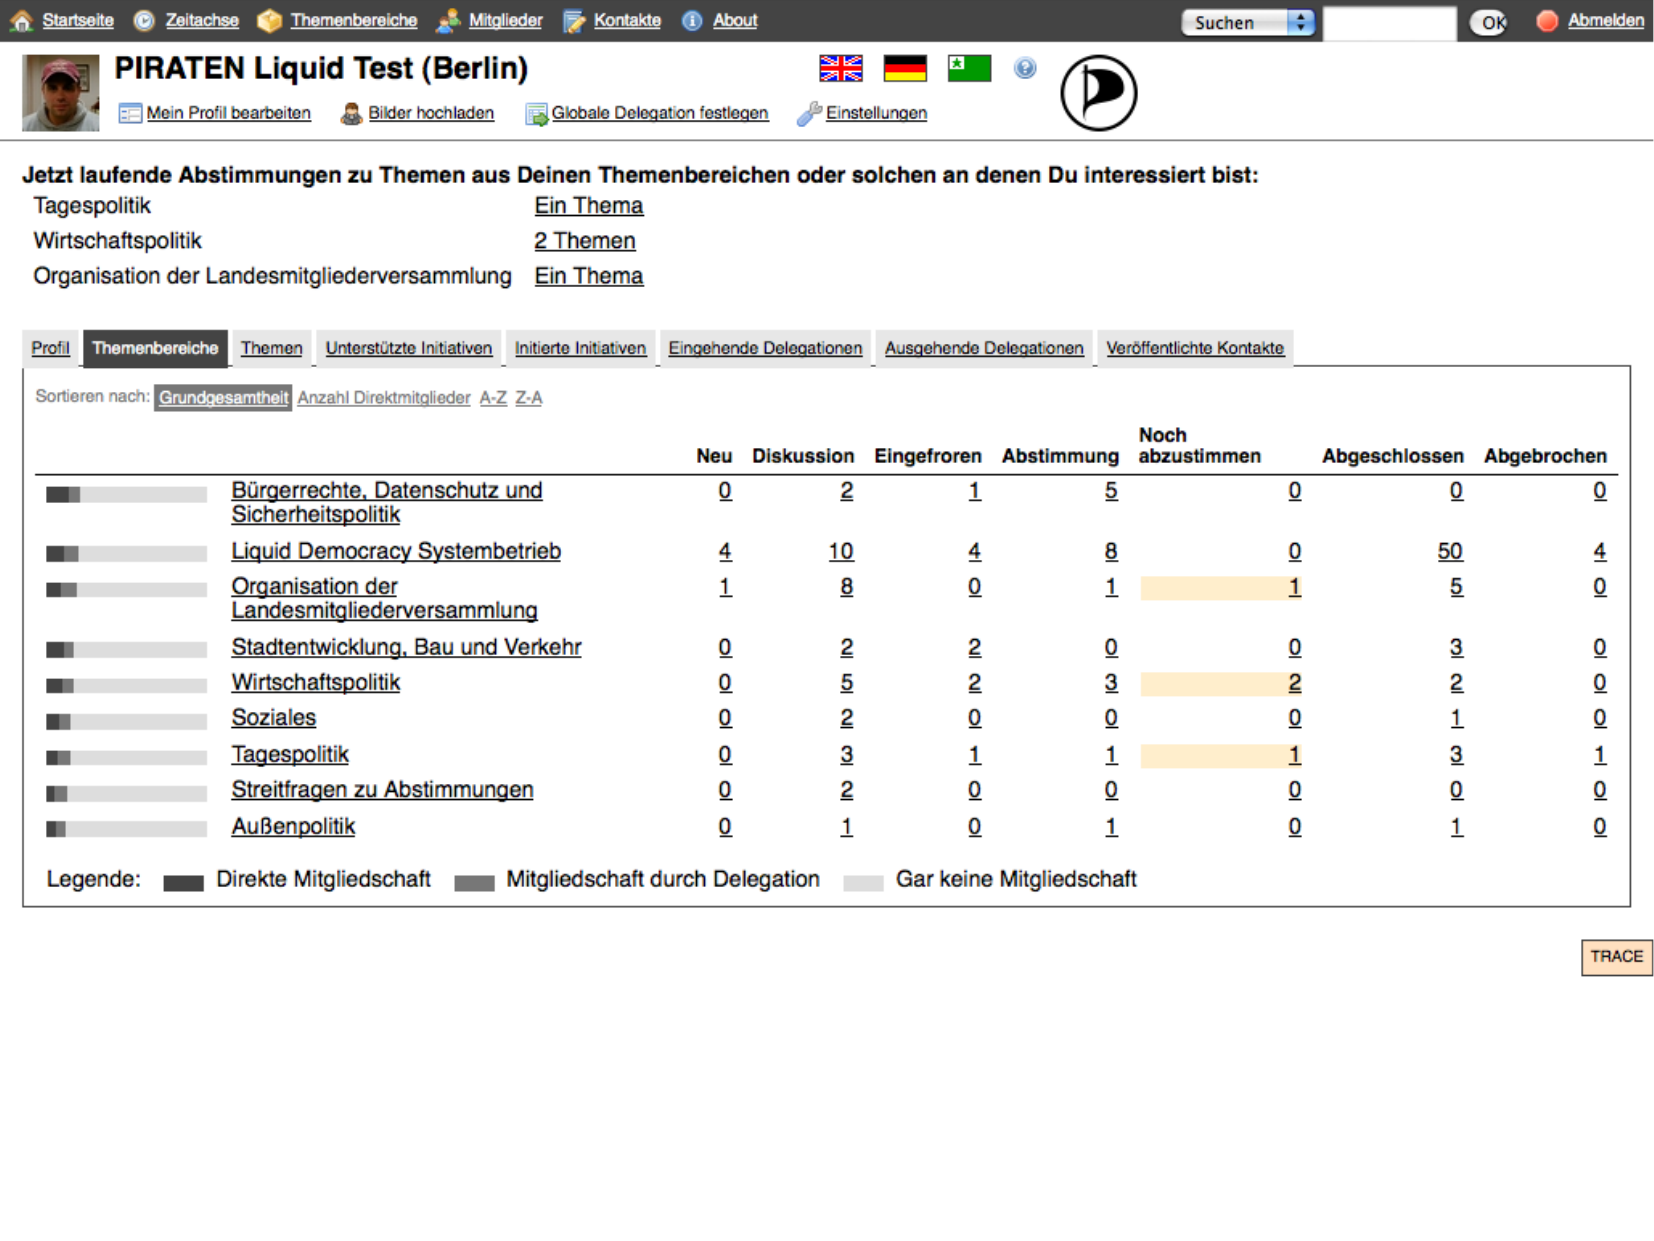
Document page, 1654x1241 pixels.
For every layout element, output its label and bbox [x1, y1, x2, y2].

picture [0, 0, 1654, 1063]
